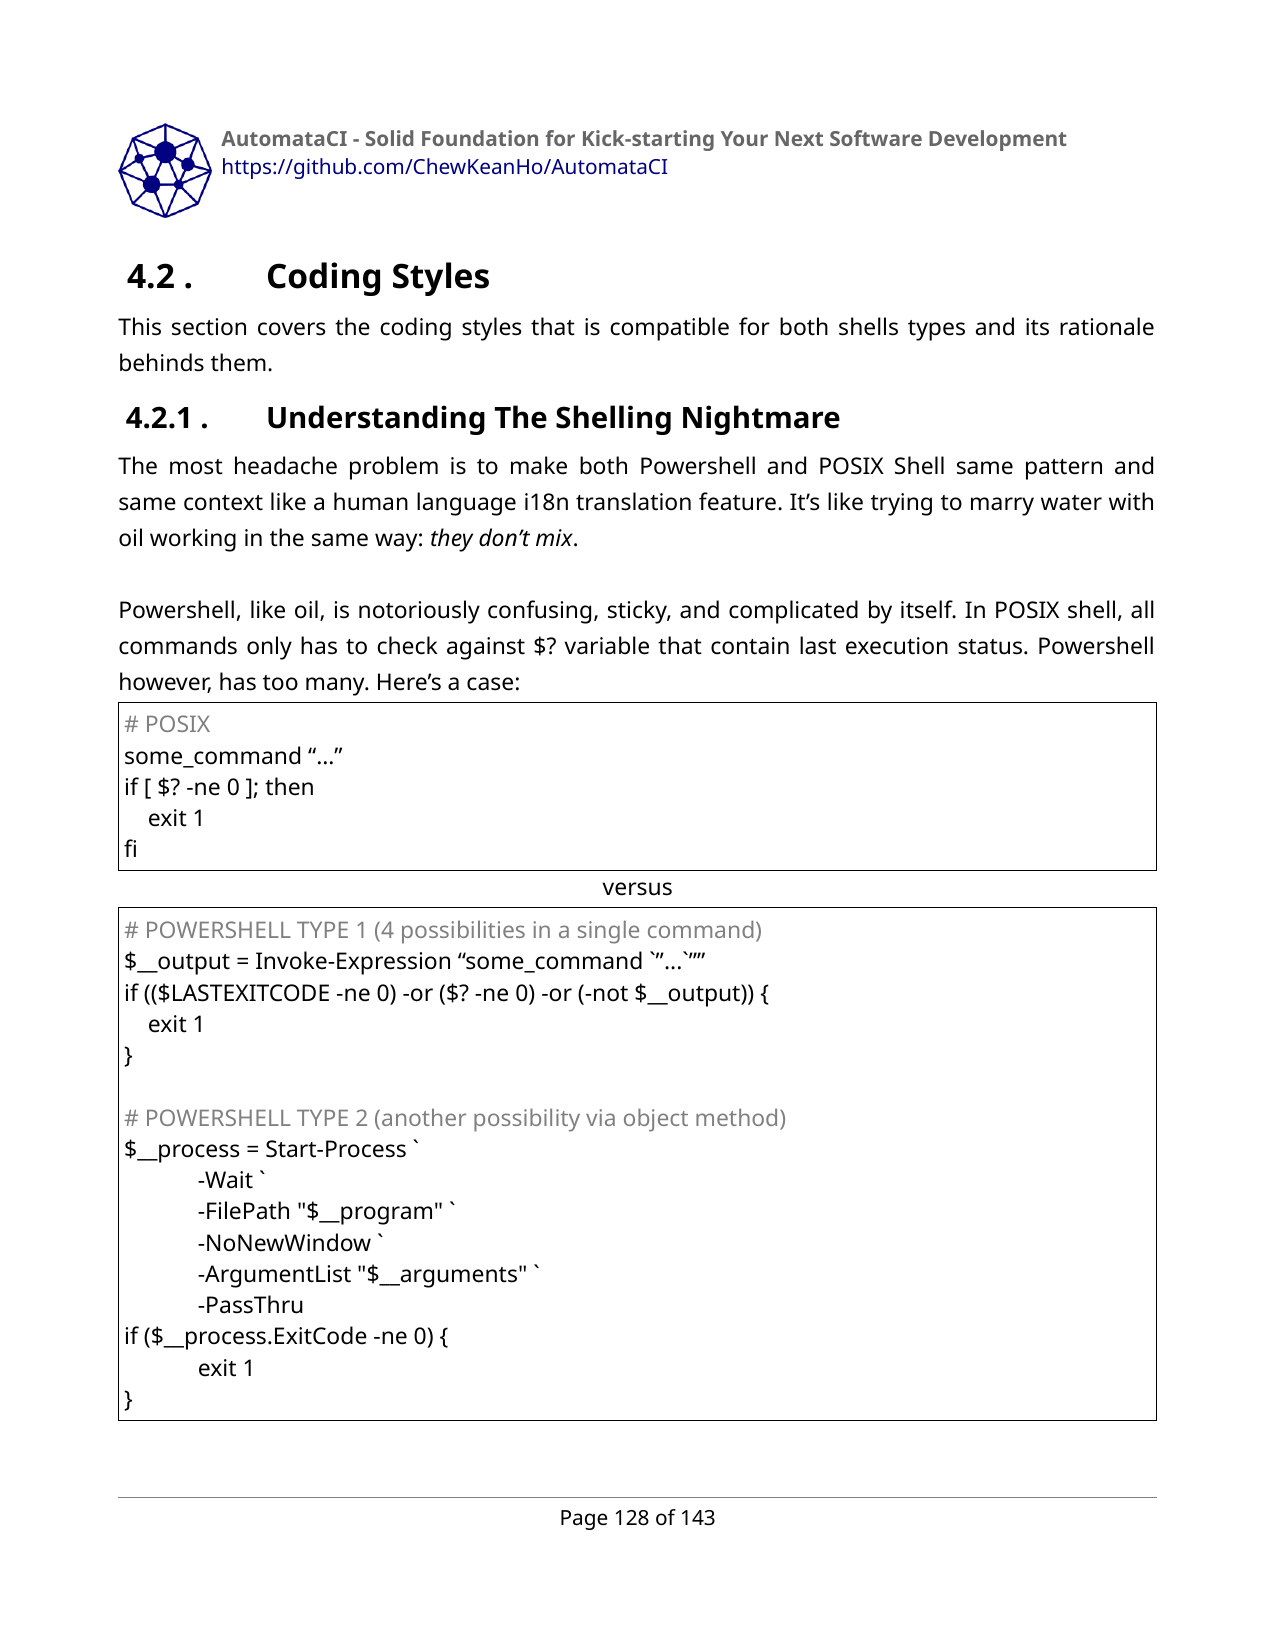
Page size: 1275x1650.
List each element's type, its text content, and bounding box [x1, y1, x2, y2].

text Powershell, like oil, is notoriously confusing, sticky, and complicated by itself. In POSIX shell, all commands only has to check against $? variable that contain last execution status. Powershell however, has too many. Here’s a case: [118, 594, 1157, 697]
table_header # POWERSHELL TYPE 1 (4 possibilities in a single command) $__output = Invoke-Expression “some_command `”...`”” if (($LASTEXITCODE -ne 0) -or ($? -ne 0) -or (-not $__output)) { exit 1 } # POWERSHELL TYPE 2 (another possibility via object method) $__process = Start-Process ` -Wait ` -FilePath "$__program" ` -NoNewWindow ` -ArgumentList "$__arguments" ` -PassThru if ($__process.ExitCode -ne 0) { exit 1 } [119, 908, 1156, 1420]
subtitle Understanding The Shelling Nightmare [118, 397, 1157, 437]
picture [118, 123, 212, 218]
text This section covers the coding styles that is compatible for both shells types and its rationale behinds them. [118, 311, 1157, 378]
text versus [118, 871, 1157, 903]
text The most headache problem is to make both Powershell and POSIX Shell same pattern and same context like a human language i18n translation feature. It’s like trying to marry water with oil working in the same way: they don’t mix. [118, 450, 1157, 553]
table_header # POSIX some_command “…” if [ $? -ne 0 ]; then exit 1 fi [119, 703, 1156, 870]
subtitle Coding Styles [118, 253, 1157, 298]
